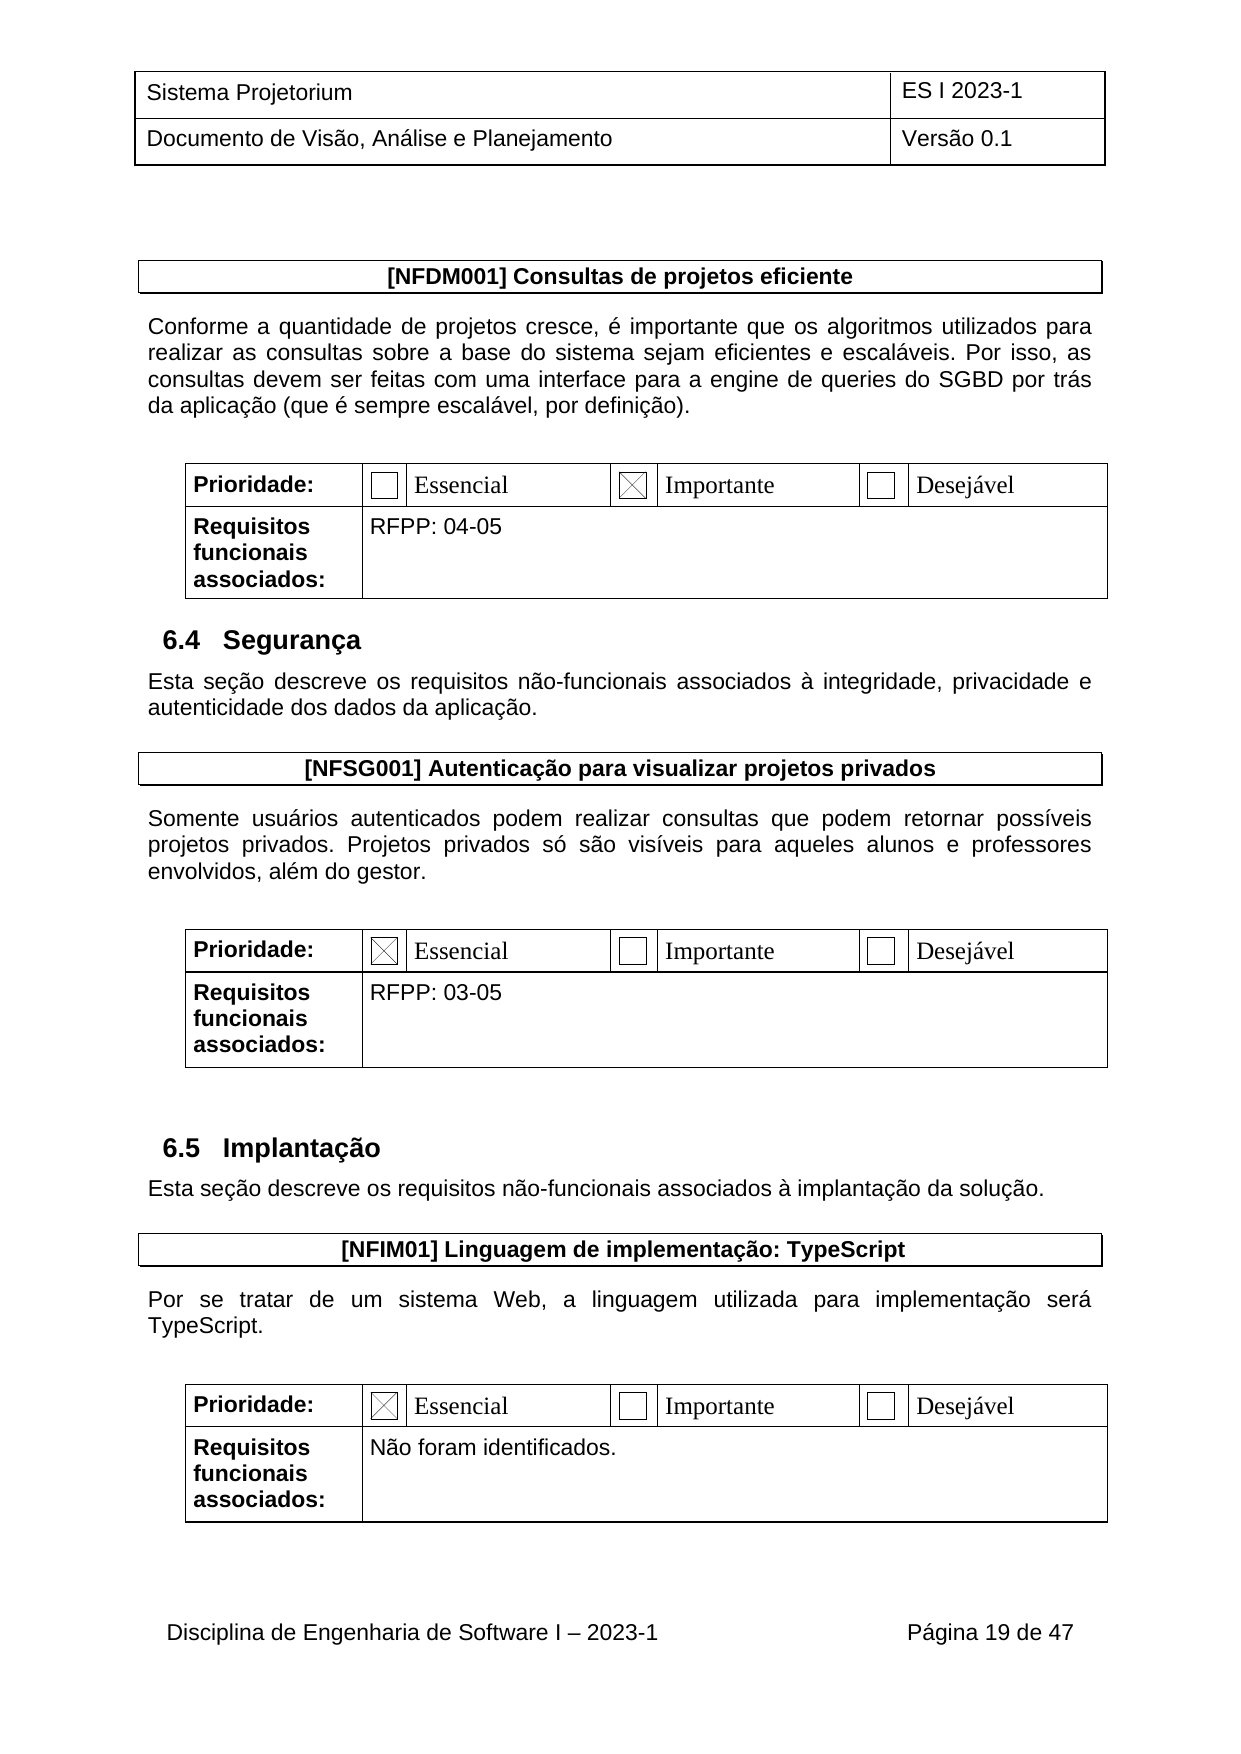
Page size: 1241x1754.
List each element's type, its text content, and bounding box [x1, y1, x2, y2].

table_header Desejável [909, 930, 1107, 971]
table_header [860, 930, 908, 971]
table_header Importante [658, 464, 859, 506]
text Somente usuários autenticados podem realizar consultas que podem retornar possíveis projetos privados. Projetos privados só são visíveis para aqueles alunos e professores envolvidos, além do gestor. [148, 805, 1092, 884]
text [NFDM001] Consultas de projetos eficiente [139, 261, 1101, 292]
table_header [611, 1385, 657, 1426]
table_header [611, 464, 657, 506]
text Conforme a quantidade de projetos cresce, é importante que os algoritmos utilizados para realizar as consultas sobre a base do sistema sejam eficientes e escaláveis. Por isso, as consultas devem ser feitas com uma interface para a engine de queries do SGBD por trás da aplicação (que é sempre escalável, por definição). [148, 313, 1092, 418]
table_header Essencial [407, 1385, 610, 1426]
subtitle Segurança [162, 624, 1092, 656]
subtitle Implantação [162, 1132, 1092, 1163]
text Esta seção descreve os requisitos não-funcionais associados à implantação da solução. [148, 1175, 1092, 1202]
table_header Importante [658, 930, 859, 971]
table_cell RFPP: 03-05 [363, 973, 1107, 1067]
table_header Essencial [407, 930, 610, 971]
text Por se tratar de um sistema Web, a linguagem utilizada para implementação será TypeScript. [148, 1286, 1092, 1339]
table_header Importante [658, 1385, 859, 1426]
text [NFSG001] Autenticação para visualizar projetos privados [139, 753, 1101, 784]
table_cell Requisitos funcionais associados: [186, 973, 362, 1067]
table_header Prioridade: [186, 930, 362, 971]
table_header [363, 464, 406, 506]
table_cell Requisitos funcionais associados: [186, 507, 362, 598]
table_header [860, 464, 908, 506]
table_header Essencial [407, 464, 610, 506]
text [NFIM01] Linguagem de implementação: TypeScript [139, 1234, 1101, 1265]
table_cell Requisitos funcionais associados: [186, 1427, 362, 1521]
table_header [363, 1385, 406, 1426]
table_cell Não foram identificados. [363, 1427, 1107, 1521]
table_header Desejável [909, 464, 1107, 506]
table_header [860, 1385, 908, 1426]
table_header Desejável [909, 1385, 1107, 1426]
table_header [611, 930, 657, 971]
table_header Prioridade: [186, 464, 362, 506]
text Esta seção descreve os requisitos não-funcionais associados à integridade, privacidade e autenticidade dos dados da aplicação. [148, 668, 1092, 721]
table_header [363, 930, 406, 971]
table_cell RFPP: 04-05 [363, 507, 1107, 598]
table_header Prioridade: [186, 1385, 362, 1426]
